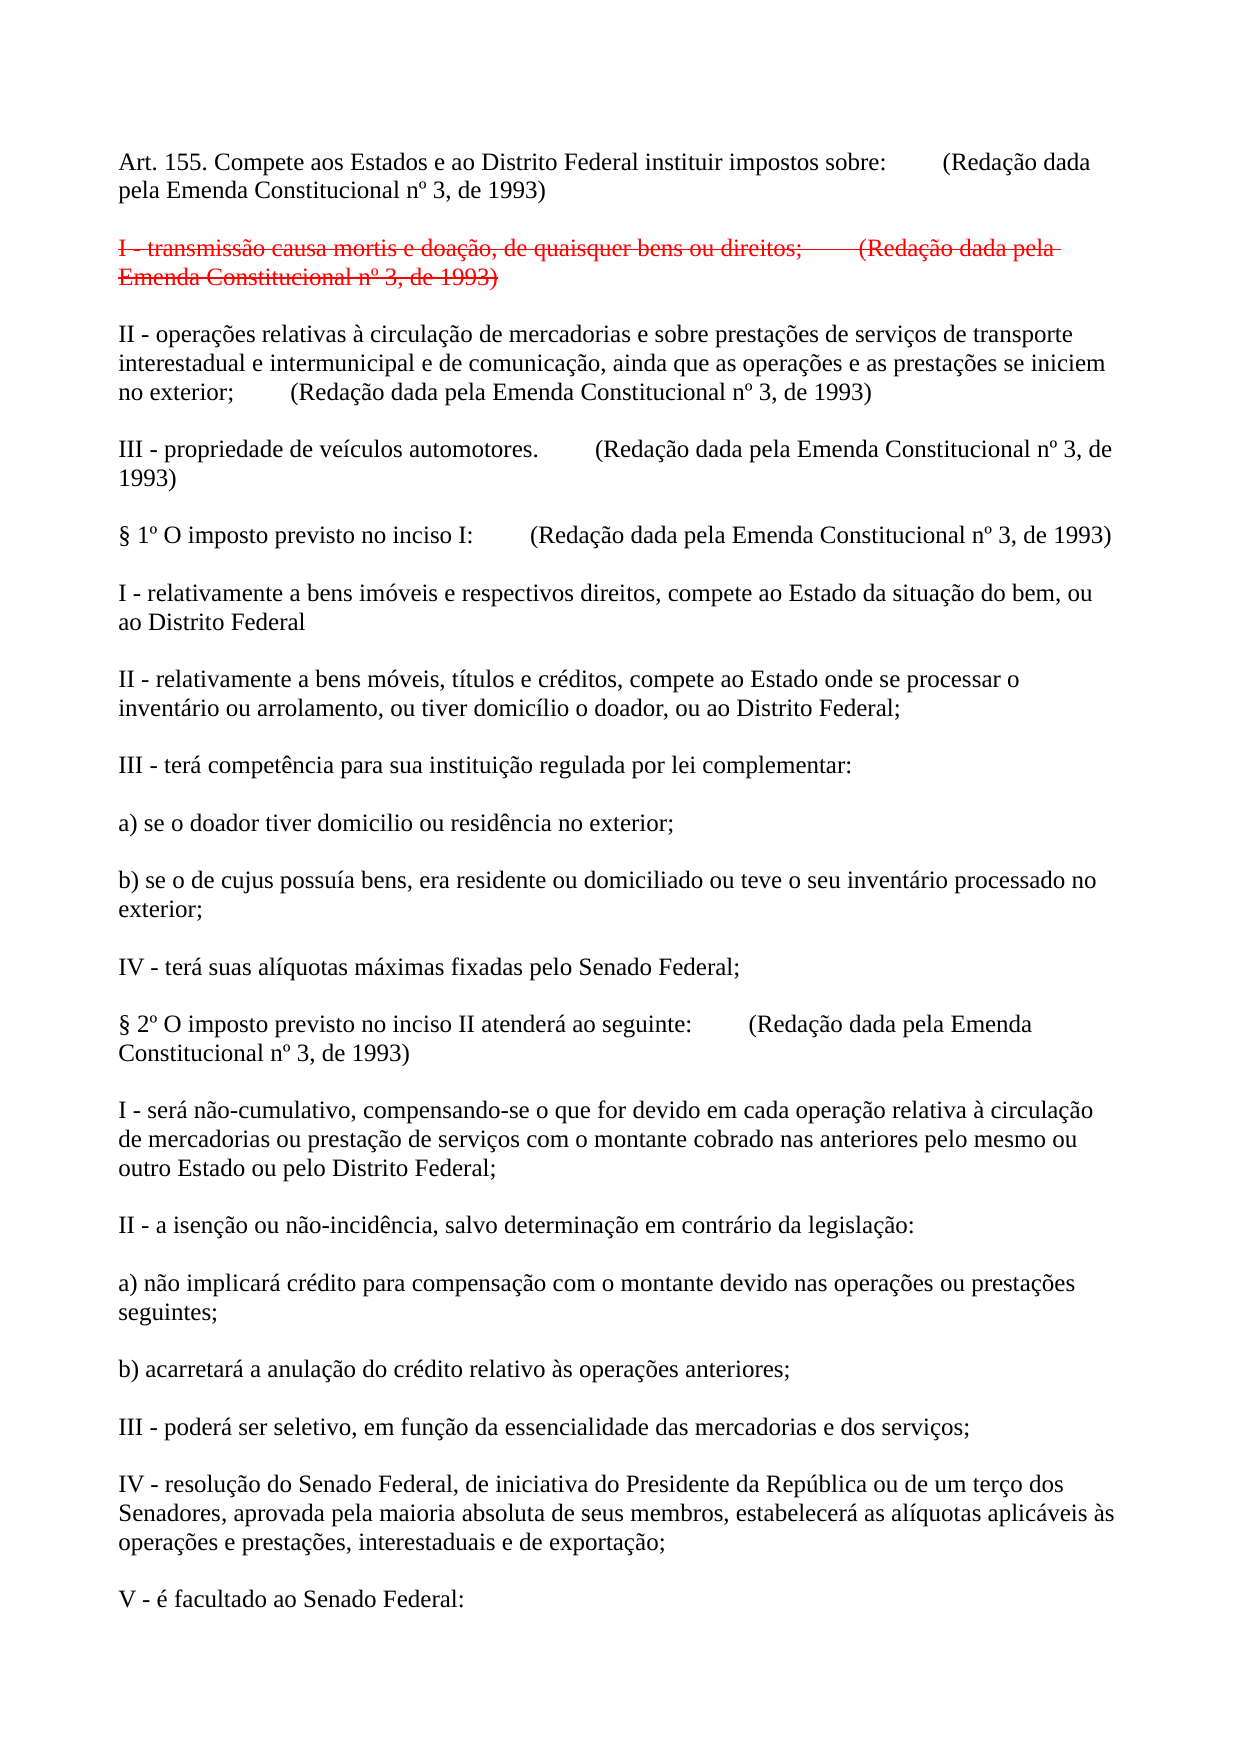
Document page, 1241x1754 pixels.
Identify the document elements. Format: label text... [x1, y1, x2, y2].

text IV - terá suas alíquotas máximas fixadas pelo Senado Federal; [118, 952, 1122, 981]
text III - terá competência para sua instituição regulada por lei complementar: [118, 751, 1122, 779]
text a) se o doador tiver domicilio ou residência no exterior; [118, 808, 1122, 837]
text § 1º O imposto previsto no inciso I: (Redação dada pela Emenda Constitucional nº 3, de 1993) [118, 521, 1122, 549]
text b) acarretará a anulação do crédito relativo às operações anteriores; [118, 1354, 1122, 1383]
text Art. 155. Compete aos Estados e ao Distrito Federal instituir impostos sobre: (Redação dada pela Emenda Constitucional nº 3, de 1993) [118, 147, 1122, 204]
text IV - resolução do Senado Federal, de iniciativa do Presidente da República ou de um terço dos Senadores, aprovada pela maioria absoluta de seus membros, estabelecerá as alíquotas aplicáveis às operações e prestações, interestaduais e de exportação; [118, 1469, 1122, 1556]
text I - relativamente a bens imóveis e respectivos direitos, compete ao Estado da situação do bem, ou ao Distrito Federal [118, 578, 1122, 636]
text III - poderá ser seletivo, em função da essencialidade das mercadorias e dos serviços; [118, 1412, 1122, 1441]
text I - será não-cumulativo, compensando-se o que for devido em cada operação relativa à circulação de mercadorias ou prestação de serviços com o montante cobrado nas anteriores pelo mesmo ou outro Estado ou pelo Distrito Federal; [118, 1096, 1122, 1182]
text I - transmissão causa mortis e doação, de quaisquer bens ou direitos; (Redação dada pela Emenda Constitucional nº 3, de 1993) [118, 233, 1122, 291]
text II - relativamente a bens móveis, títulos e créditos, compete ao Estado onde se processar o inventário ou arrolamento, ou tiver domicílio o doador, ou ao Distrito Federal; [118, 664, 1122, 722]
text III - propriedade de veículos automotores. (Redação dada pela Emenda Constitucional nº 3, de 1993) [118, 434, 1122, 492]
text a) não implicará crédito para compensação com o montante devido nas operações ou prestações seguintes; [118, 1268, 1122, 1326]
text II - operações relativas à circulação de mercadorias e sobre prestações de serviços de transporte interestadual e intermunicipal e de comunicação, ainda que as operações e as prestações se iniciem no exterior; (Redação dada pela Emenda Constitucional nº 3, de 1993) [118, 319, 1122, 406]
text V - é facultado ao Senado Federal: [118, 1584, 1122, 1613]
text b) se o de cujus possuía bens, era residente ou domiciliado ou teve o seu inventário processado no exterior; [118, 866, 1122, 923]
text § 2º O imposto previsto no inciso II atenderá ao seguinte: (Redação dada pela Emenda Constitucional nº 3, de 1993) [118, 1009, 1122, 1067]
text II - a isenção ou não-incidência, salvo determinação em contrário da legislação: [118, 1211, 1122, 1239]
